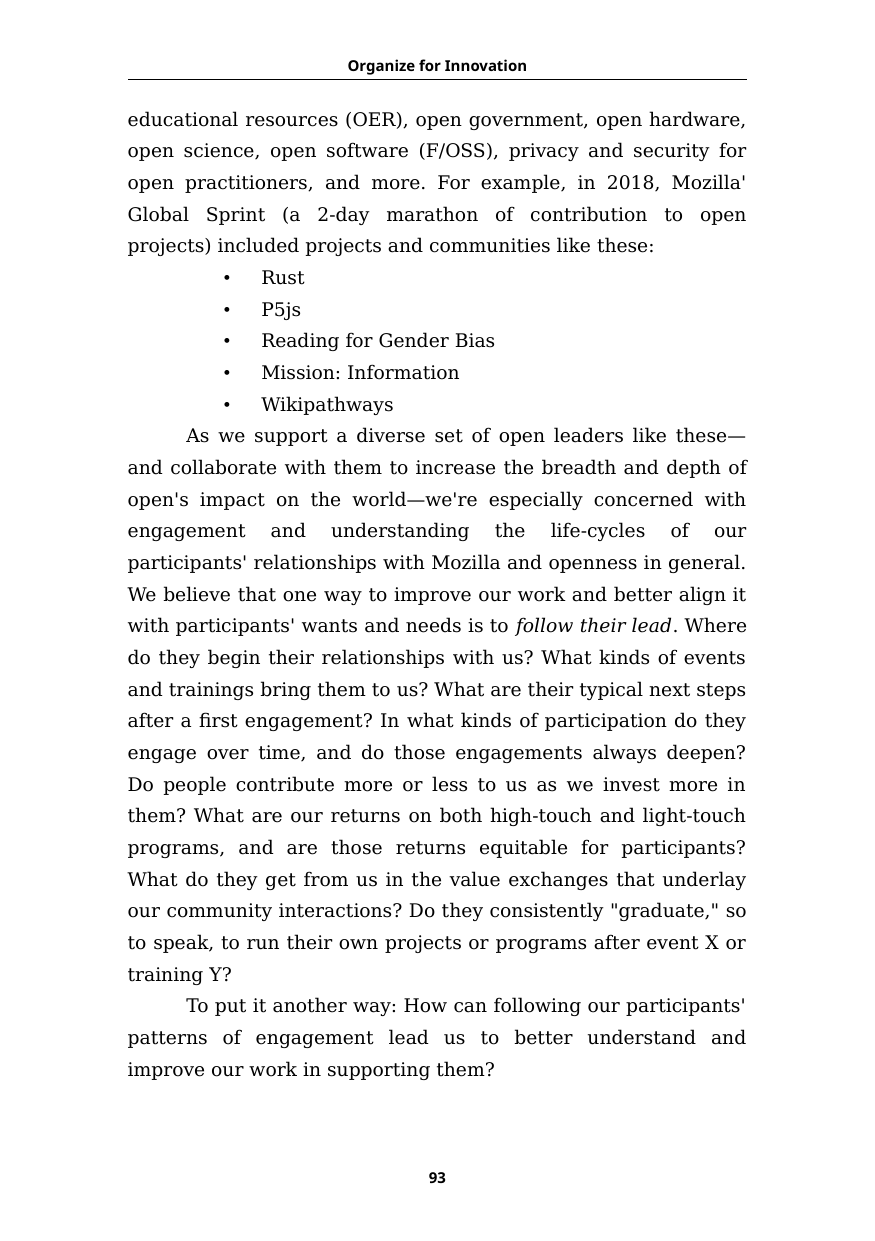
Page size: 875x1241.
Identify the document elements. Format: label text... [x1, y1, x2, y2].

list Wikipathways [223, 394, 747, 416]
list Reading for Gender Bias [223, 330, 747, 352]
text To put it another way: How can following our participants' patterns of engagement lead us to better understand and improve our work in supporting them? [127, 995, 747, 1081]
list P5js [223, 299, 747, 321]
list Mission: Information [223, 362, 747, 384]
text educational resources (OER), open government, open hardware, open science, open software (F/OSS), privacy and security for open practitioners, and more. For example, in 2018, Mozilla' Global Sprint (a 2-day marathon of contribution to open projects) included projects and communities like these: [127, 109, 747, 257]
list Rust [223, 267, 747, 289]
text As we support a diverse set of open leaders like these—and collaborate with them to increase the breadth and depth of open's impact on the world—we're especially concerned with engagement and understanding the life-cycles of our participants' relationships with Mozilla and openness in general. We believe that one way to improve our work and better align it with participants' wants and needs is to follow their lead. Where do they begin their relationships with us? What kinds of events and trainings bring them to us? What are their typical next steps after a first engagement? In what kinds of participation do they engage over time, and do those engagements always deepen? Do people contribute more or less to us as we invest more in them? What are our returns on both high-touch and light-touch programs, and are those returns equitable for participants? What do they get from us in the value exchanges that underlay our community interactions? Do they consistently "graduate," so to speak, to run their own projects or programs after event X or training Y? [127, 425, 747, 986]
